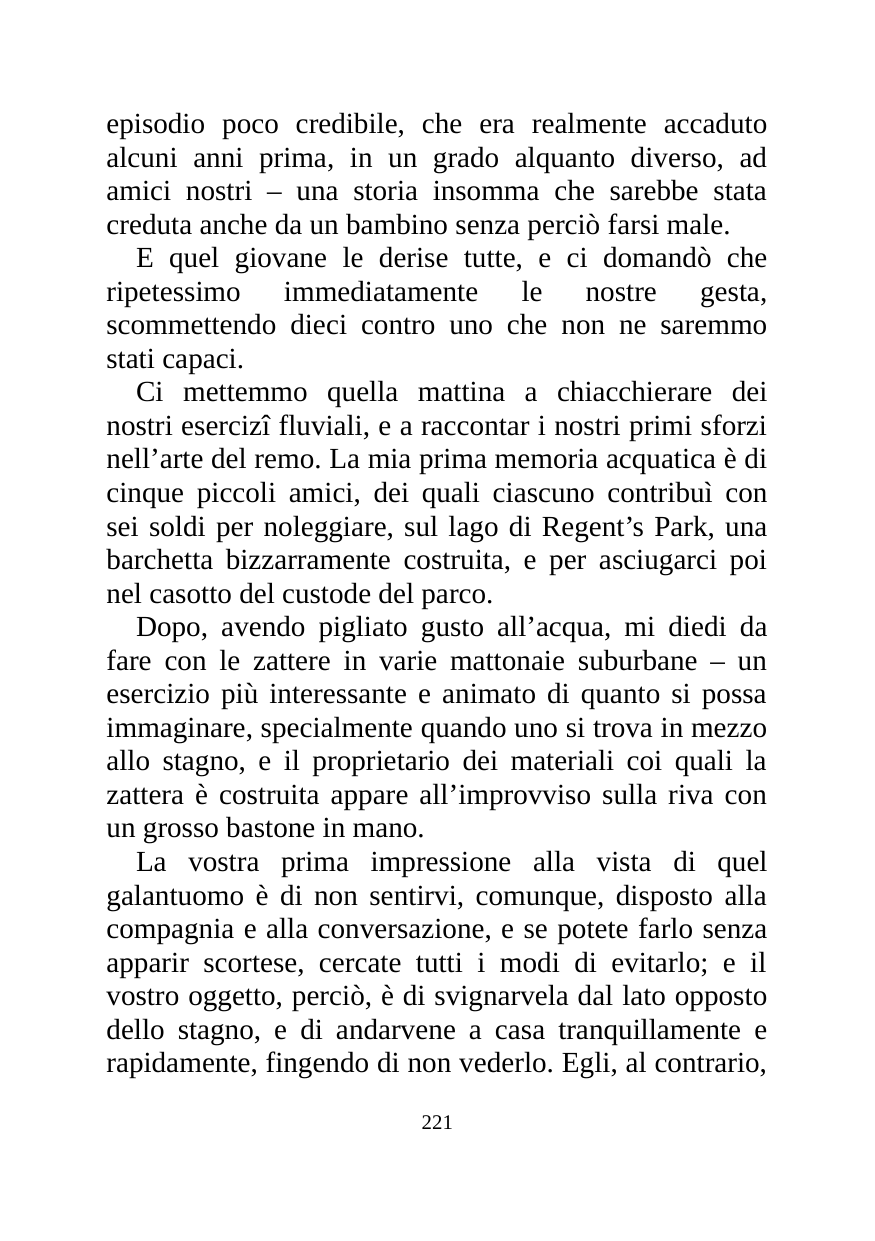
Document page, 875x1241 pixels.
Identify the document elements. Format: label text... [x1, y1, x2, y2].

text Dopo, avendo pigliato gusto all’acqua, mi diedi da fare con le zattere in varie mattonaie suburbane – un esercizio più interessante e animato di quanto si possa immaginare, specialmente quando uno si trova in mezzo allo stagno, e il proprietario dei materiali coi quali la zattera è costruita appare all’improvviso sulla riva con un grosso bastone in mano. [106, 609, 768, 844]
text Ci mettemmo quella mattina a chiacchierare dei nostri esercizî fluviali, e a raccontar i nostri primi sforzi nell’arte del remo. La mia prima memoria acquatica è di cinque piccoli amici, dei quali ciascuno contribuì con sei soldi per noleggiare, sul lago di Regent’s Park, una barchetta bizzarramente costruita, e per asciugarci poi nel casotto del custode del parco. [106, 374, 768, 609]
text E quel giovane le derise tutte, e ci domandò che ripetessimo immediatamente le nostre gesta, scommettendo dieci contro uno che non ne saremmo stati capaci. [106, 240, 768, 374]
text episodio poco credibile, che era realmente accaduto alcuni anni prima, in un grado alquanto diverso, ad amici nostri – una storia insomma che sarebbe stata creduta anche da un bambino senza perciò farsi male. [106, 106, 768, 240]
text La vostra prima impressione alla vista di quel galantuomo è di non sentirvi, comunque, disposto alla compagnia e alla conversazione, e se potete farlo senza apparir scortese, cercate tutti i modi di evitarlo; e il vostro oggetto, perciò, è di svignarvela dal lato opposto dello stagno, e di andarvene a casa tranquillamente e rapidamente, fingendo di non vederlo. Egli, al contrario, [106, 844, 768, 1079]
